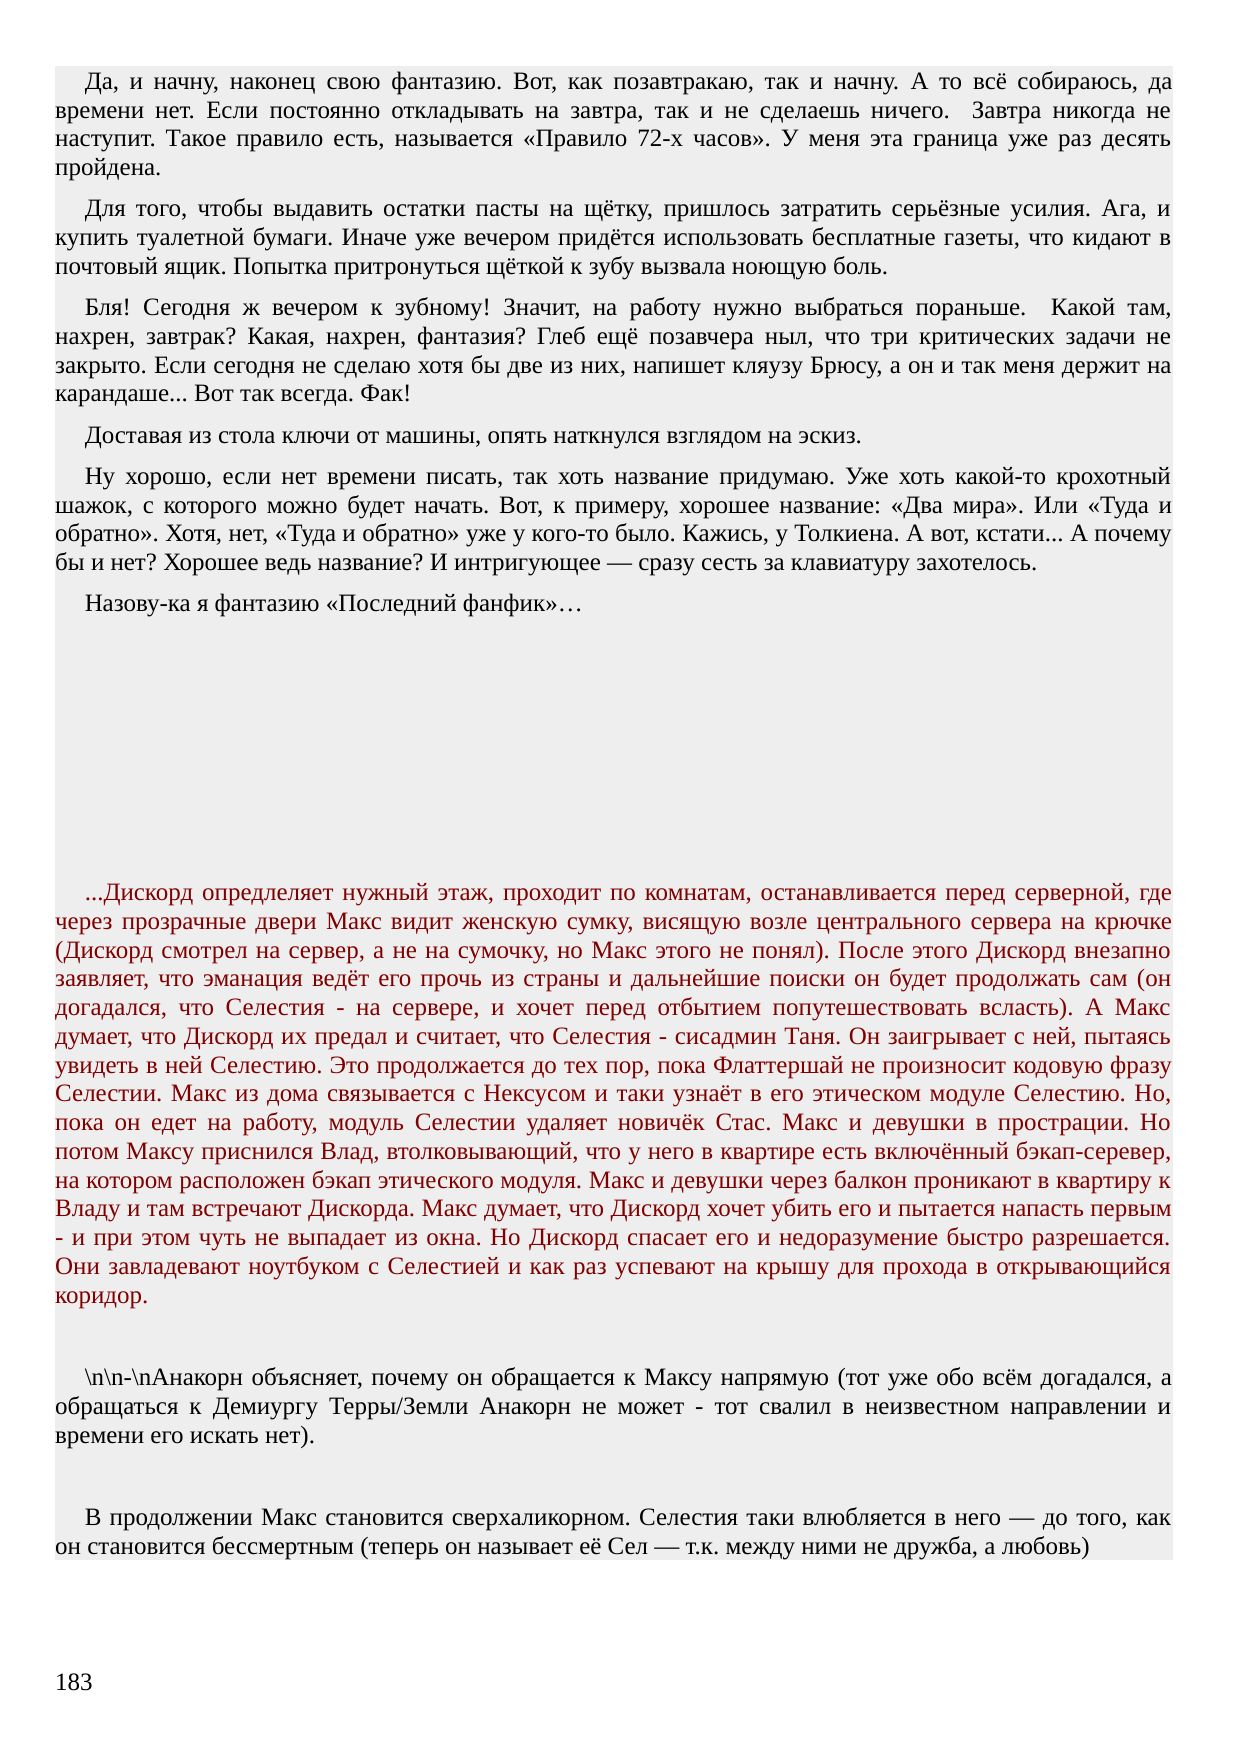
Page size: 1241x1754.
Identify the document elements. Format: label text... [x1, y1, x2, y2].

text \n\n-\nАнакорн объясняет, почему он обращается к Максу напрямую (тот уже обо всём догадался, а обращаться к Демиургу Терры/Земли Анакорн не может - тот свалил в неизвестном направлении и времени его искать нет). [55, 1362, 1173, 1448]
text Бля! Сегодня ж вечером к зубному! Значит, на работу нужно выбраться пораньше. Какой там, нахрен, завтрак? Какая, нахрен, фантазия? Глеб ещё позавчера ныл, что три критических задачи не закрыто. Если сегодня не сделаю хотя бы две из них, напишет кляузу Брюсу, а он и так меня держит на карандаше... Вот так всегда. Фак! [55, 292, 1173, 407]
text Назову-ка я фантазию «Последний фанфик»… [55, 588, 1173, 617]
text Для того, чтобы выдавить остатки пасты на щётку, пришлось затратить серьёзные усилия. Ага, и купить туалетной бумаги. Иначе уже вечером придётся использовать бесплатные газеты, что кидают в почтовый ящик. Попытка притронуться щёткой к зубу вызвала ноющую боль. [55, 193, 1173, 280]
text ...Дискорд опредлеляет нужный этаж, проходит по комнатам, останавливается перед серверной, где через прозрачные двери Макс видит женскую сумку, висящую возле центрального сервера на крючке (Дискорд смотрел на сервер, а не на сумочку, но Макс этого не понял). После этого Дискорд внезапно заявляет, что эманация ведёт его прочь из страны и дальнейшие поиски он будет продолжать сам (он догадался, что Селестия - на сервере, и хочет перед отбытием попутешествовать всласть). А Макс думает, что Дискорд их предал и считает, что Селестия - сисадмин Таня. Он заигрывает с ней, пытаясь увидеть в ней Селестию. Это продолжается до тех пор, пока Флаттершай не произносит кодовую фразу Селестии. Макс из дома связывается с Нексусом и таки узнаёт в его этическом модуле Селестию. Но, пока он едет на работу, модуль Селестии удаляет новичёк Стас. Макс и девушки в прострации. Но потом Максу приснился Влад, втолковывающий, что у него в квартире есть включённый бэкап-серевер, на котором расположен бэкап этического модуля. Макс и девушки через балкон проникают в квартиру к Владу и там встречают Дискорда. Макс думает, что Дискорд хочет убить его и пытается напасть первым - и при этом чуть не выпадает из окна. Но Дискорд спасает его и недоразумение быстро разрешается. Они завладевают ноутбуком с Селестией и как раз успевают на крышу для прохода в открывающийся коридор. [55, 877, 1173, 1308]
text Доставая из стола ключи от машины, опять наткнулся взглядом на эскиз. [55, 420, 1173, 448]
text Ну хорошо, если нет времени писать, так хоть название придумаю. Уже хоть какой-то крохотный шажок, с которого можно будет начать. Вот, к примеру, хорошее название: «Два мира». Или «Туда и обратно». Хотя, нет, «Туда и обратно» уже у кого-то было. Кажись, у Толкиена. А вот, кстати... А почему бы и нет? Хорошее ведь название? И интригующее — сразу сесть за клавиатуру захотелось. [55, 461, 1173, 576]
text Да, и начну, наконец свою фантазию. Вот, как позавтракаю, так и начну. А то всё собираюсь, да времени нет. Если постоянно откладывать на завтра, так и не сделаешь ничего. Завтра никогда не наступит. Такое правило есть, называется «Правило 72-х часов». У меня эта граница уже раз десять пройдена. [55, 66, 1173, 181]
text В продолжении Макс становится сверхаликорном. Селестия таки влюбляется в него — до того, как он становится бессмертным (теперь он называет её Сел — т.к. между ними не дружба, а любовь) [55, 1502, 1173, 1560]
